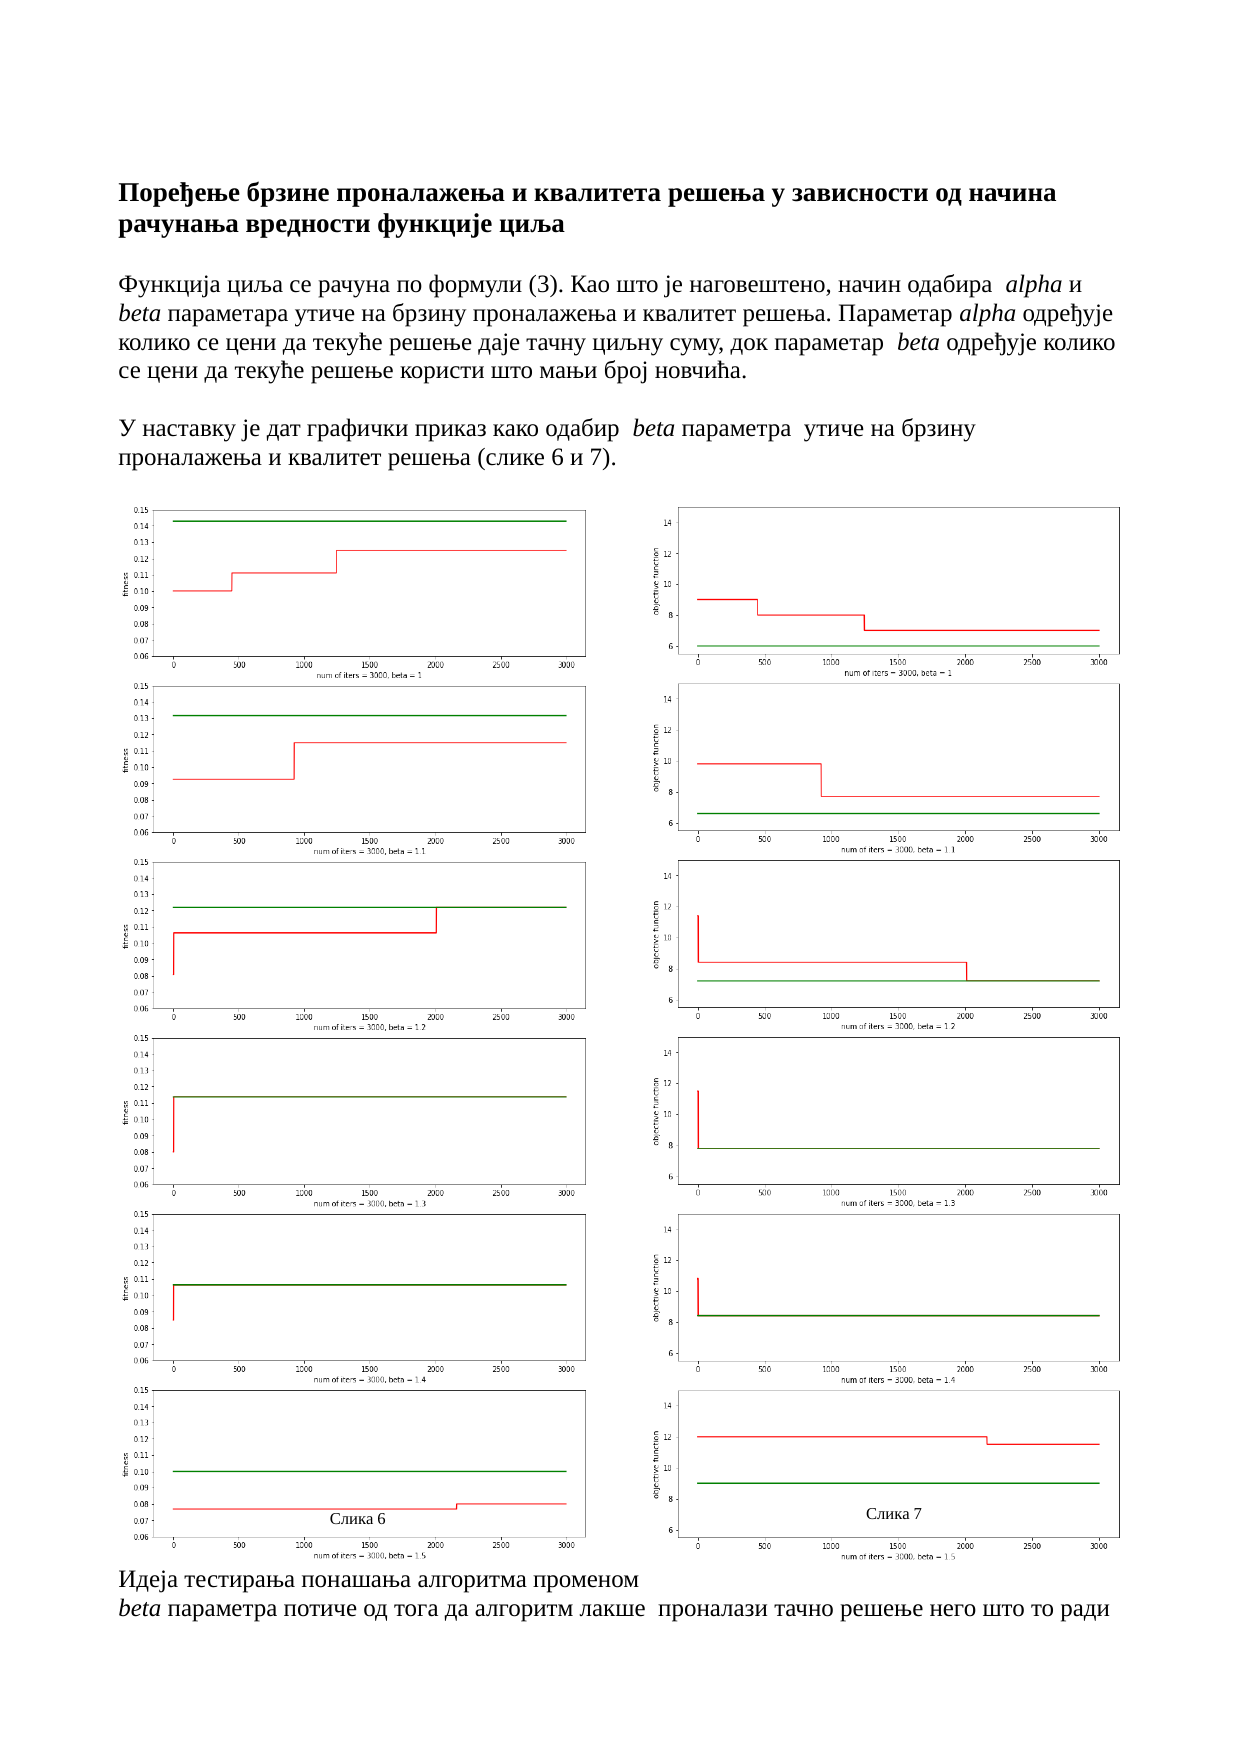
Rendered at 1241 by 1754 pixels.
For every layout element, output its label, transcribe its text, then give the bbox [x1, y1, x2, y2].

picture [648, 501, 1123, 1566]
text Поређење брзине проналажења и квалитета решења у зависности од начина рачунања вредности функције циља [118, 176, 1122, 238]
text Функција циља се рачуна по формули (3). Као што је наговештено, начин одабира alpha и beta параметара утиче на брзину проналажења и квалитет решења. Параметар alpha одређује колико се цени да текуће решење даје тачну циљну суму, док параметар beta одређује колико се цени да текуће решење користи што мањи број новчића. [118, 269, 1122, 384]
text Идеја тестирања понашања алгоритма променом beta параметра потиче од тога да алгоритм лакше проналази тачно решење него што то ради [118, 1548, 1122, 1622]
picture [118, 501, 590, 1565]
text У наставку је дат графички приказ како одабир beta параметра утиче на брзину проналажења и квалитет решења (слике 6 и 7). [118, 413, 1122, 470]
